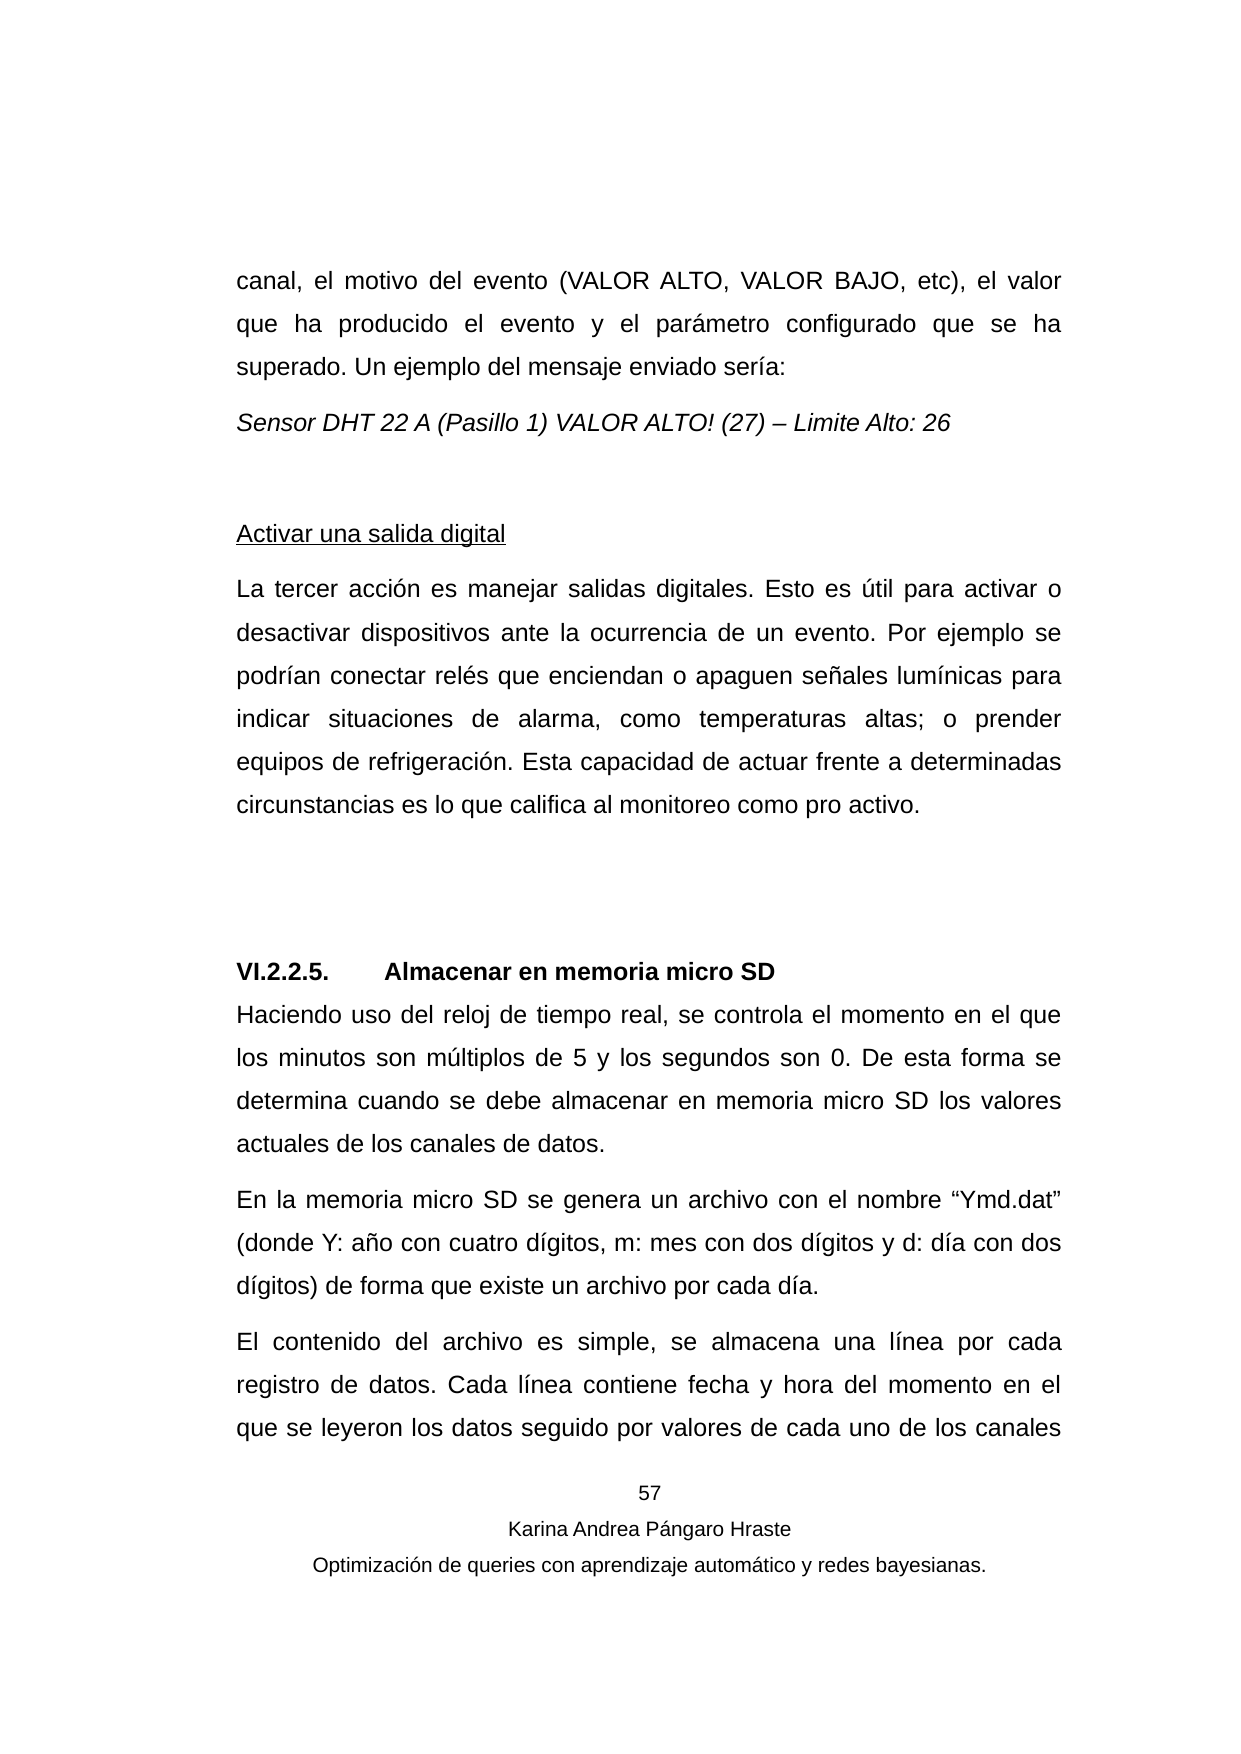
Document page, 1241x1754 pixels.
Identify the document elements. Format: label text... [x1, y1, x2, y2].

text canal, el motivo del evento (VALOR ALTO, VALOR BAJO, etc), el valor que ha producido el evento y el parámetro configurado que se ha superado. Un ejemplo del mensaje enviado sería: [236, 266, 1063, 381]
text Haciendo uso del reloj de tiempo real, se controla el momento en el que los minutos son múltiplos de 5 y los segundos son 0. De esta forma se determina cuando se debe almacenar en memoria micro SD los valores actuales de los canales de datos. [236, 1000, 1063, 1158]
text En la memoria micro SD se genera un archivo con el nombre “Ymd.dat” (donde Y: año con cuatro dígitos, m: mes con dos dígitos y d: día con dos dígitos) de forma que existe un archivo por cada día. [236, 1185, 1063, 1300]
text La tercer acción es manejar salidas digitales. Esto es útil para activar o desactivar dispositivos ante la ocurrencia de un evento. Por ejemplo se podrían conectar relés que enciendan o apaguen señales lumínicas para indicar situaciones de alarma, como temperaturas altas; o prender equipos de refrigeración. Esta capacidad de actuar frente a determinadas circunstancias es lo que califica al monitoreo como pro activo. [236, 574, 1063, 819]
text El contenido del archivo es simple, se almacena una línea por cada registro de datos. Cada línea contiene fecha y hora del momento en el que se leyeron los datos seguido por valores de cada uno de los canales [236, 1327, 1063, 1442]
subtitle Almacenar en memoria micro SD [236, 957, 1063, 986]
text Activar una salida digital [236, 519, 1063, 548]
text Sensor DHT 22 A (Pasillo 1) VALOR ALTO! (27) – Limite Alto: 26 [236, 408, 1063, 436]
